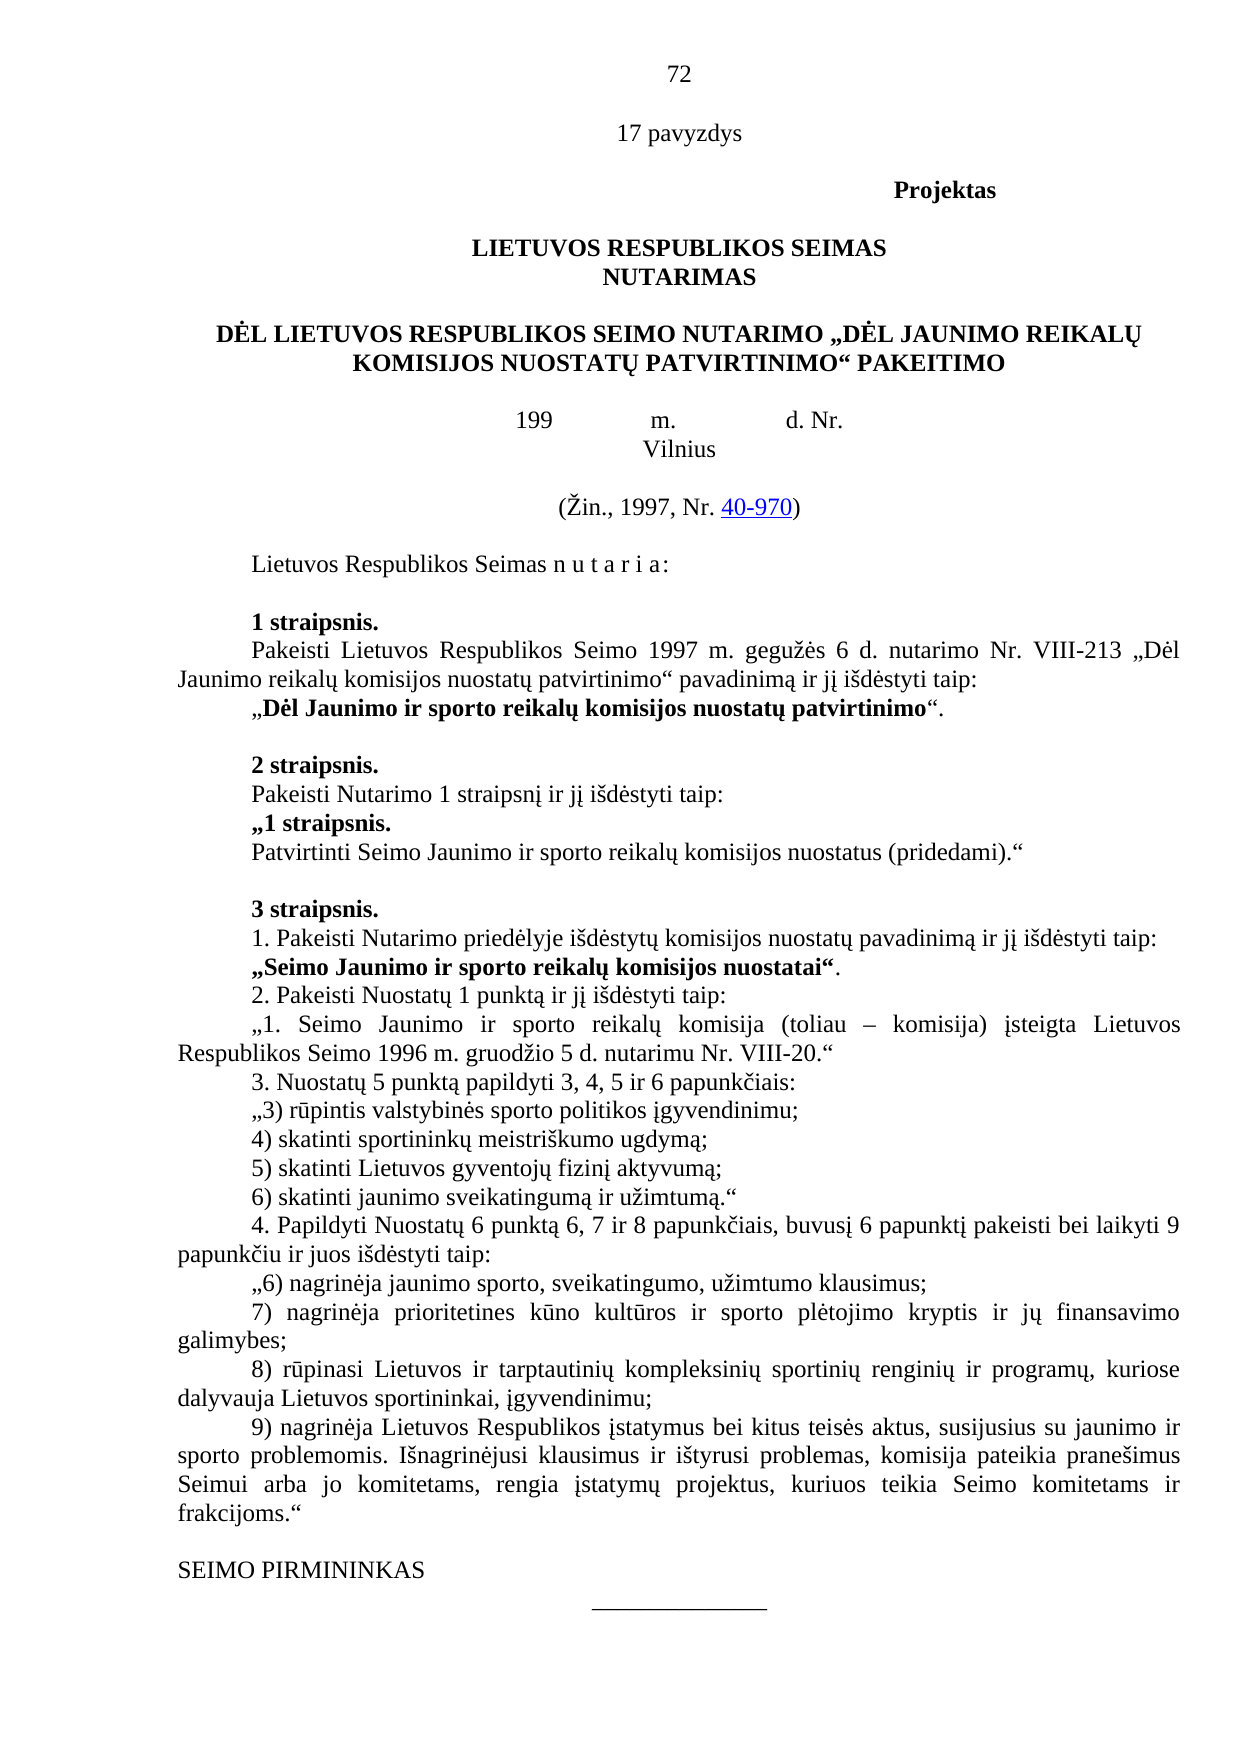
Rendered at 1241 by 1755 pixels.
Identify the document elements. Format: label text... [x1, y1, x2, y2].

text „1 straipsnis. [177, 808, 1181, 837]
text 1. Pakeisti Nutarimo priedėlyje išdėstytų komisijos nuostatų pavadinimą ir jį išdėstyti taip: [177, 923, 1181, 952]
text 3. Nuostatų 5 punktą papildyti 3, 4, 5 ir 6 papunkčiais: [177, 1067, 1181, 1096]
text Pakeisti Lietuvos Respublikos Seimo 1997 m. gegužės 6 d. nutarimo Nr. VIII-213 „Dėl Jaunimo reikalų komisijos nuostatų patvirtinimo“ pavadinimą ir jį išdėstyti taip: [177, 636, 1181, 693]
text 4. Papildyti Nuostatų 6 punktą 6, 7 ir 8 papunkčiais, buvusį 6 papunktį pakeisti bei laikyti 9 papunkčiu ir juos išdėstyti taip: [177, 1211, 1181, 1268]
text 9) nagrinėja Lietuvos Respublikos įstatymus bei kitus teisės aktus, susijusius su jaunimo ir sporto problemomis. Išnagrinėjusi klausimus ir ištyrusi problemas, komisija pateikia pranešimus Seimui arba jo komitetams, rengia įstatymų projektus, kuriuos teikia Seimo komitetams ir frakcijoms.“ [177, 1412, 1181, 1527]
text „3) rūpintis valstybinės sporto politikos įgyvendinimu; [177, 1096, 1181, 1124]
text Lietuvos Respublikos Seimas nutaria: [177, 549, 1181, 578]
text ______________ [177, 1584, 1181, 1613]
text „1. Seimo Jaunimo ir sporto reikalų komisija (toliau – komisija) įsteigta Lietuvos Respublikos Seimo 1996 m. gruodžio 5 d. nutarimu Nr. VIII-20.“ [177, 1009, 1181, 1067]
text 6) skatinti jaunimo sveikatingumą ir užimtumą.“ [177, 1182, 1181, 1211]
text 2 straipsnis. [177, 751, 1181, 779]
text 7) nagrinėja prioritetines kūno kultūros ir sporto plėtojimo kryptis ir jų finansavimo galimybes; [177, 1297, 1181, 1354]
text 17 pavyzdys [177, 118, 1181, 147]
text Patvirtinti Seimo Jaunimo ir sporto reikalų komisijos nuostatus (pridedami).“ [177, 837, 1181, 866]
text 8) rūpinasi Lietuvos ir tarptautinių kompleksinių sportinių renginių ir programų, kuriose dalyvauja Lietuvos sportininkai, įgyvendinimu; [177, 1354, 1181, 1412]
text SEIMO PIRMININKAS [177, 1556, 1181, 1584]
text 4) skatinti sportininkų meistriškumo ugdymą; [177, 1124, 1181, 1153]
text 199 m. d. Nr. [177, 406, 1181, 434]
text LIETUVOS RESPUBLIKOS SEIMAS [177, 233, 1181, 262]
text 5) skatinti Lietuvos gyventojų fizinį aktyvumą; [177, 1153, 1181, 1182]
text 2. Pakeisti Nuostatų 1 punktą ir jį išdėstyti taip: [177, 981, 1181, 1009]
text (Žin., 1997, Nr. 40-970) [177, 492, 1181, 521]
text „Seimo Jaunimo ir sporto reikalų komisijos nuostatai“. [177, 952, 1181, 981]
text 1 straipsnis. [177, 607, 1181, 636]
text Projektas [177, 176, 1181, 204]
text „6) nagrinėja jaunimo sporto, sveikatingumo, užimtumo klausimus; [177, 1268, 1181, 1297]
text „Dėl Jaunimo ir sporto reikalų komisijos nuostatų patvirtinimo“. [177, 693, 1181, 722]
text NUTARIMAS [177, 262, 1181, 291]
text DĖL LIETUVOS RESPUBLIKOS SEIMO NUTARIMO „DĖL JAUNIMO REIKALŲ KOMISIJOS NUOSTATŲ PATVIRTINIMO“ PAKEITIMO [177, 319, 1181, 377]
text Pakeisti Nutarimo 1 straipsnį ir jį išdėstyti taip: [177, 779, 1181, 808]
text 3 straipsnis. [177, 894, 1181, 923]
text Vilnius [177, 434, 1181, 463]
